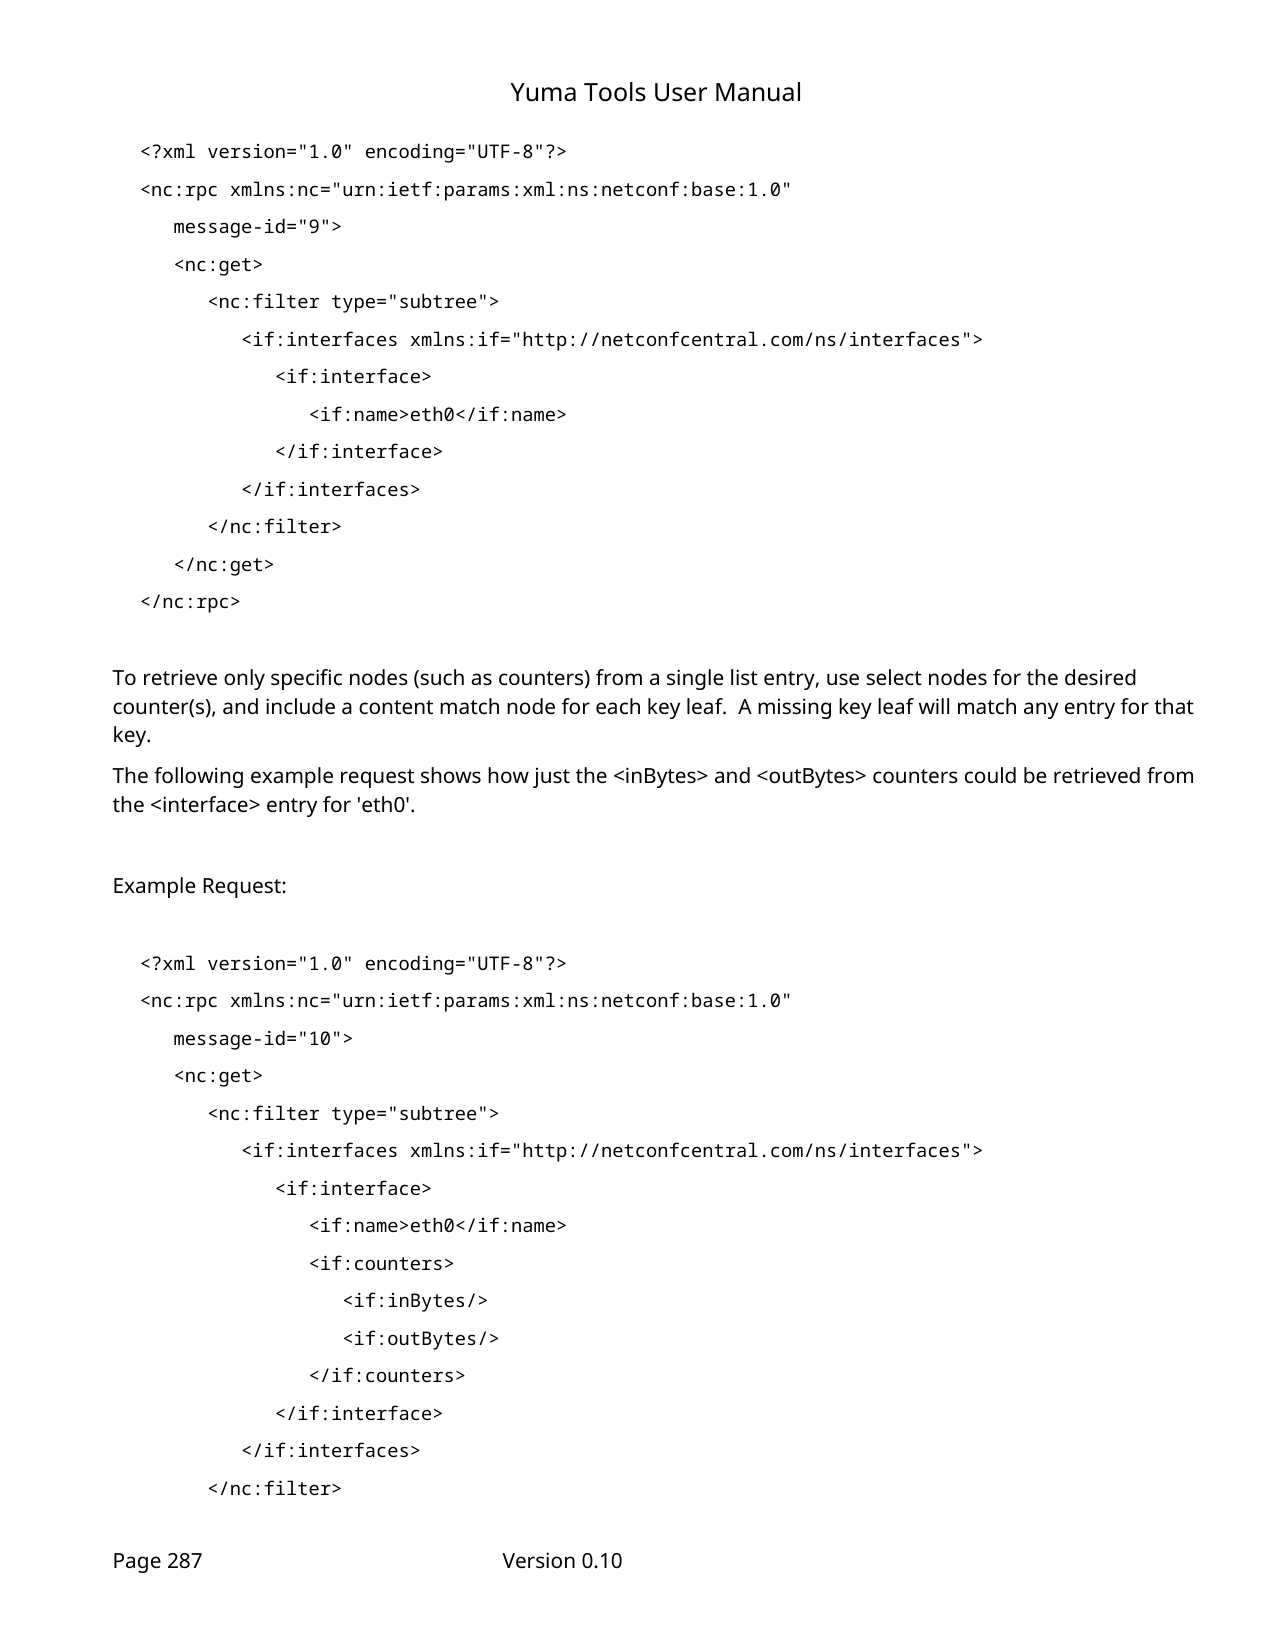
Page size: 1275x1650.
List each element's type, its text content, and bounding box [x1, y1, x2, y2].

text </if:interface> [139, 438, 1200, 464]
text <if:outBytes/> [139, 1325, 1200, 1351]
text <nc:rpc xmlns:nc="urn:ietf:params:xml:ns:netconf:base:1.0" [139, 176, 1200, 202]
text <if:counters> [139, 1250, 1200, 1276]
text The following example request shows how just the <inBytes> and <outBytes> counters could be retrieved from the <interface> entry for 'eth0'. [112, 761, 1200, 818]
text <nc:get> [139, 251, 1200, 277]
text <nc:rpc xmlns:nc="urn:ietf:params:xml:ns:netconf:base:1.0" [139, 988, 1200, 1013]
text </nc:filter> [139, 513, 1200, 539]
text <?xml version="1.0" encoding="UTF-8"?> [139, 138, 1200, 164]
text <if:name>eth0</if:name> [139, 401, 1200, 427]
text </if:interfaces> [139, 476, 1200, 502]
text <if:interfaces xmlns:if="http://netconfcentral.com/ns/interfaces"> [139, 326, 1200, 352]
text <nc:get> [139, 1063, 1200, 1088]
text message-id="10"> [139, 1025, 1200, 1051]
text To retrieve only specific nodes (such as counters) from a single list entry, use select nodes for the desired counter(s), and include a content match node for each key leaf. A missing key leaf will match any entry for that key. [112, 663, 1200, 749]
text <nc:filter type="subtree"> [139, 288, 1200, 314]
text </nc:filter> [139, 1475, 1200, 1501]
text </if:interfaces> [139, 1438, 1200, 1463]
text </if:counters> [139, 1363, 1200, 1388]
text </nc:rpc> [139, 588, 1200, 614]
text Example Request: [112, 872, 1200, 900]
text <if:inBytes/> [139, 1288, 1200, 1313]
text </nc:get> [139, 551, 1200, 577]
text <nc:filter type="subtree"> [139, 1100, 1200, 1126]
text <if:interfaces xmlns:if="http://netconfcentral.com/ns/interfaces"> [139, 1138, 1200, 1163]
text message-id="9"> [139, 213, 1200, 239]
text <if:name>eth0</if:name> [139, 1213, 1200, 1238]
text </if:interface> [139, 1400, 1200, 1426]
text <if:interface> [139, 363, 1200, 389]
text <if:interface> [139, 1175, 1200, 1201]
text <?xml version="1.0" encoding="UTF-8"?> [139, 950, 1200, 976]
